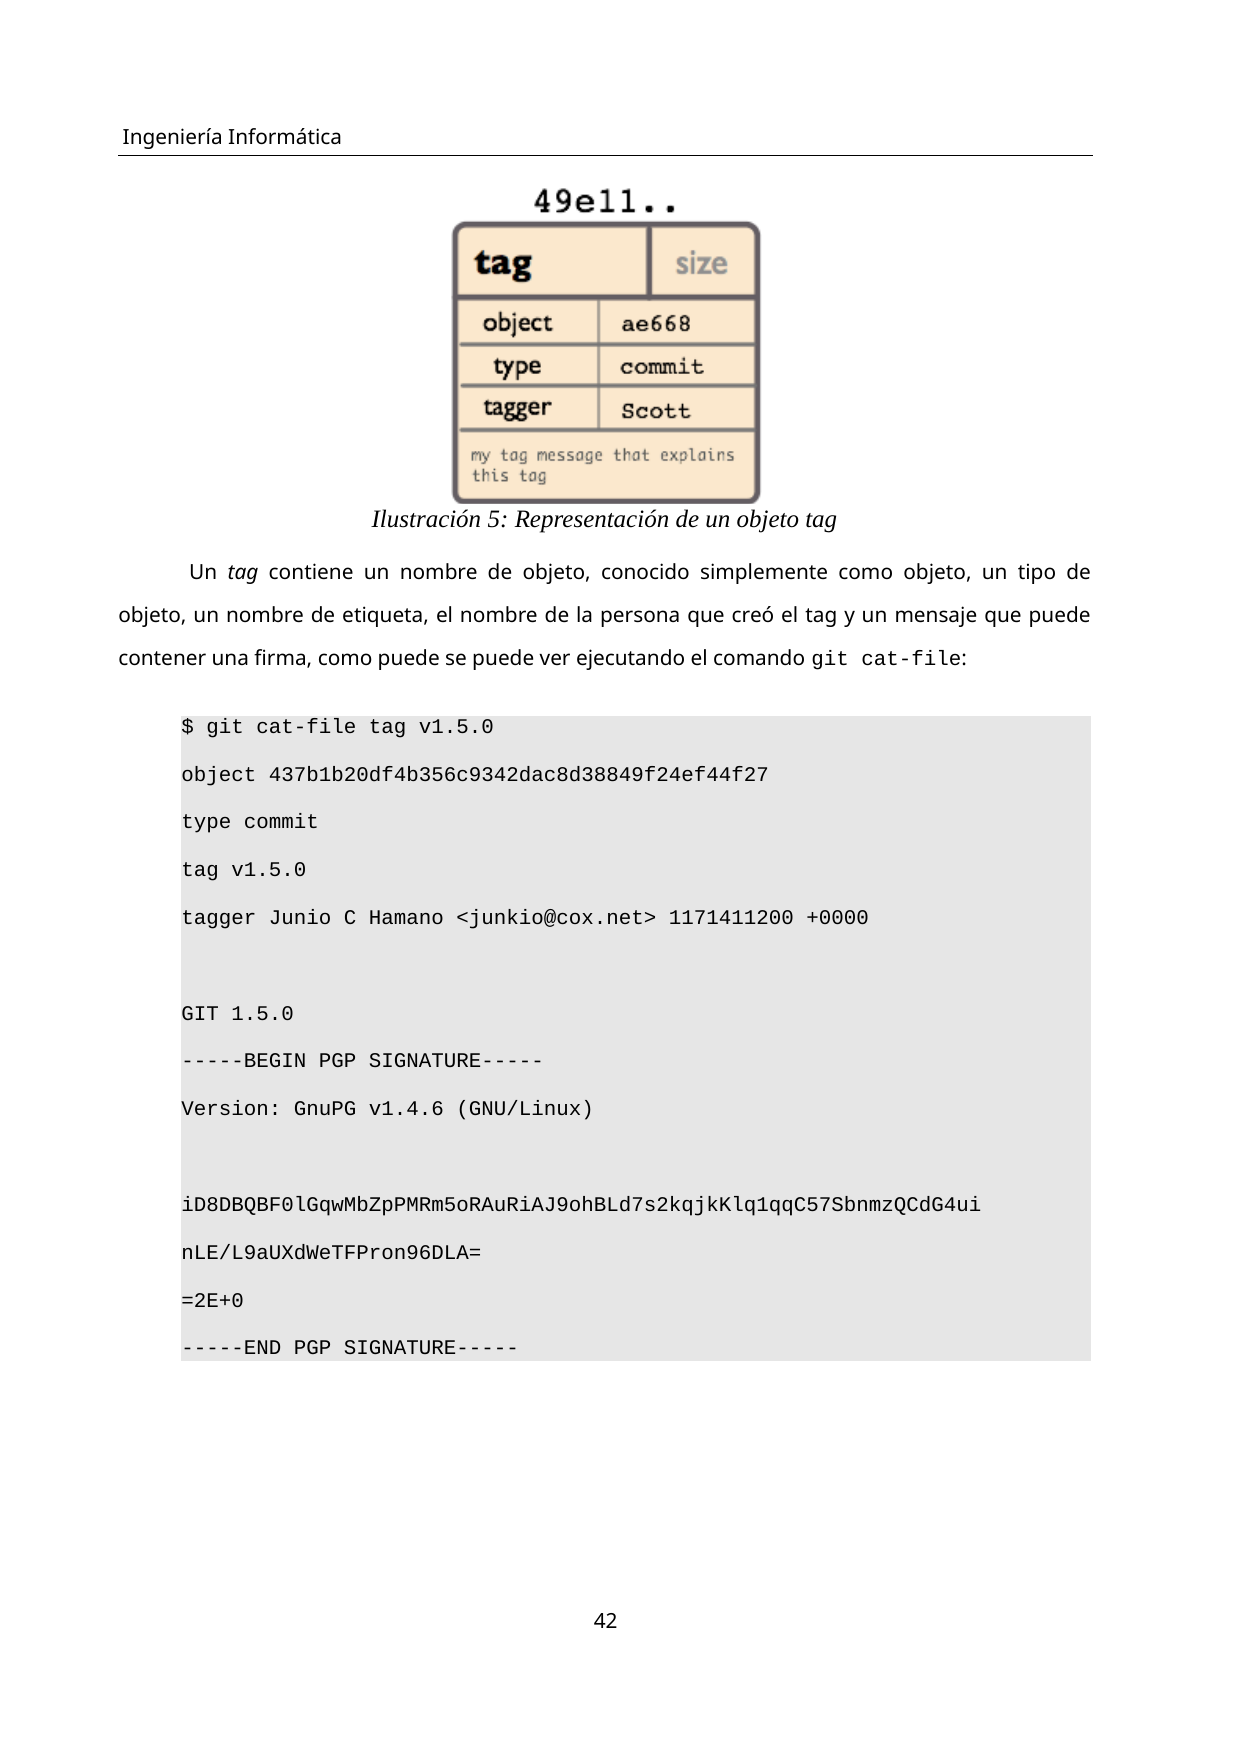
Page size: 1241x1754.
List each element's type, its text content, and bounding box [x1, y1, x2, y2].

text object 437b1b20df4b356c9342dac8d38849f24ef44f27 [181, 764, 1091, 787]
text nLE/L9aUXdWeTFPron96DLA= [181, 1242, 1091, 1265]
text =2E+0 [181, 1289, 1091, 1313]
text Un tag contiene un nombre de objeto, conocido simplemente como objeto, un tipo de objeto, un nombre de etiqueta, el nombre de la persona que creó el tag y un mensaje que puede contener una firma, como puede se puede ver ejecutando el comando git cat-file: [118, 557, 1093, 671]
text -----BEGIN PGP SIGNATURE----- [181, 1051, 1091, 1074]
text tagger Junio C Hamano <junkio@cox.net> 1171411200 +0000 [181, 907, 1091, 931]
text -----END PGP SIGNATURE----- [181, 1337, 1091, 1361]
text Version: GnuPG v1.4.6 (GNU/Linux) [181, 1098, 1091, 1122]
text iD8DBQBF0lGqwMbZpPMRm5oRAuRiAJ9ohBLd7s2kqjkKlq1qqC57SbnmzQCdG4ui [181, 1194, 1091, 1218]
text tag v1.5.0 [181, 859, 1091, 883]
text Ilustración 5: Representación de un objeto tag [351, 197, 860, 532]
text GIT 1.5.0 [181, 1003, 1091, 1026]
text type commit [181, 811, 1091, 835]
text $ git cat-file tag v1.5.0 [181, 716, 1091, 739]
